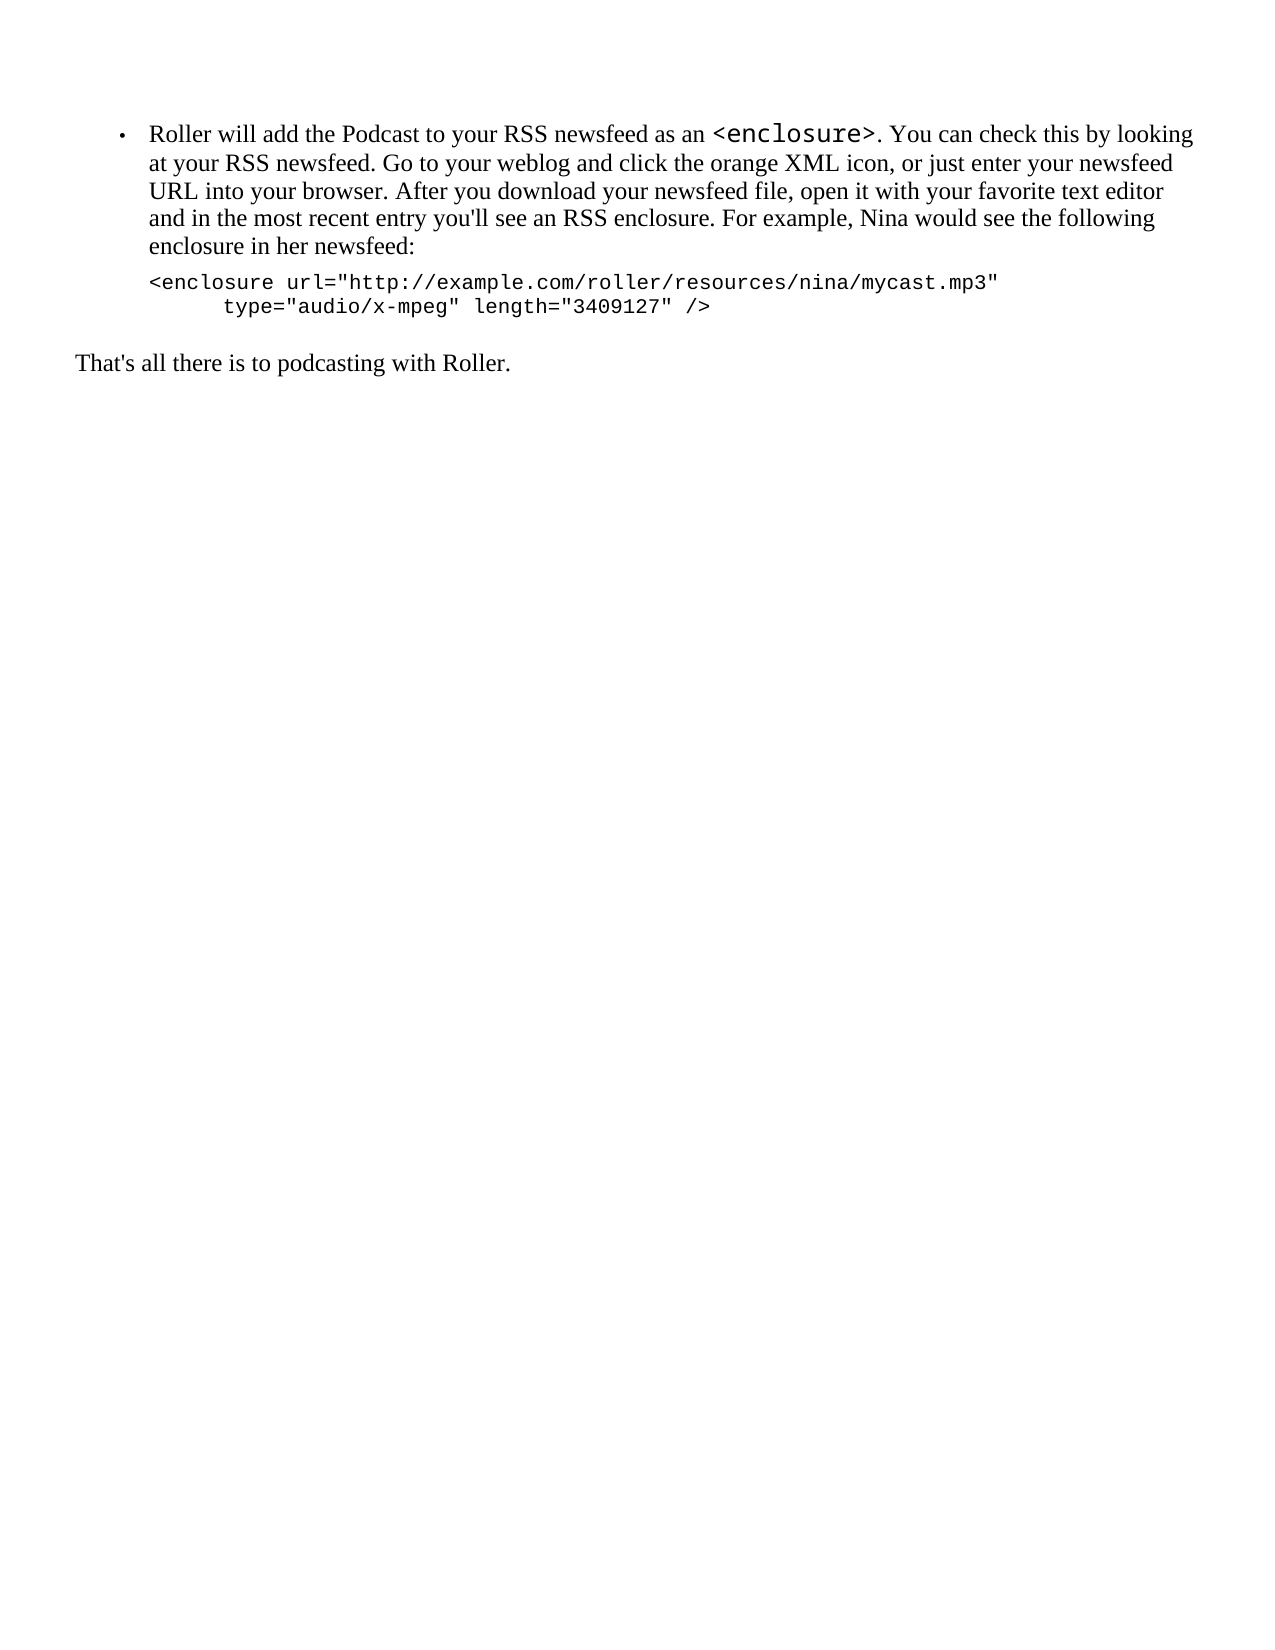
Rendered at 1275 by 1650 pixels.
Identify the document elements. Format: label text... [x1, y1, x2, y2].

list Roller will add the Podcast to your RSS newsfeed as an <enclosure>. You can check this by looking at your RSS newsfeed. Go to your weblog and click the orange XML icon, or just enter your newsfeed URL into your browser. After you download your newsfeed file, open it with your favorite text editor and in the most recent entry you'll see an RSS enclosure. For example, Nina would see the following enclosure in her newsfeed: [119, 115, 1200, 260]
text type="audio/x-mpeg" length="3409127" /> [75, 296, 1200, 319]
text That's all there is to podcasting with Roller. [75, 349, 1200, 377]
text <enclosure url="http://example.com/roller/resources/nina/mycast.mp3" [75, 272, 1200, 296]
